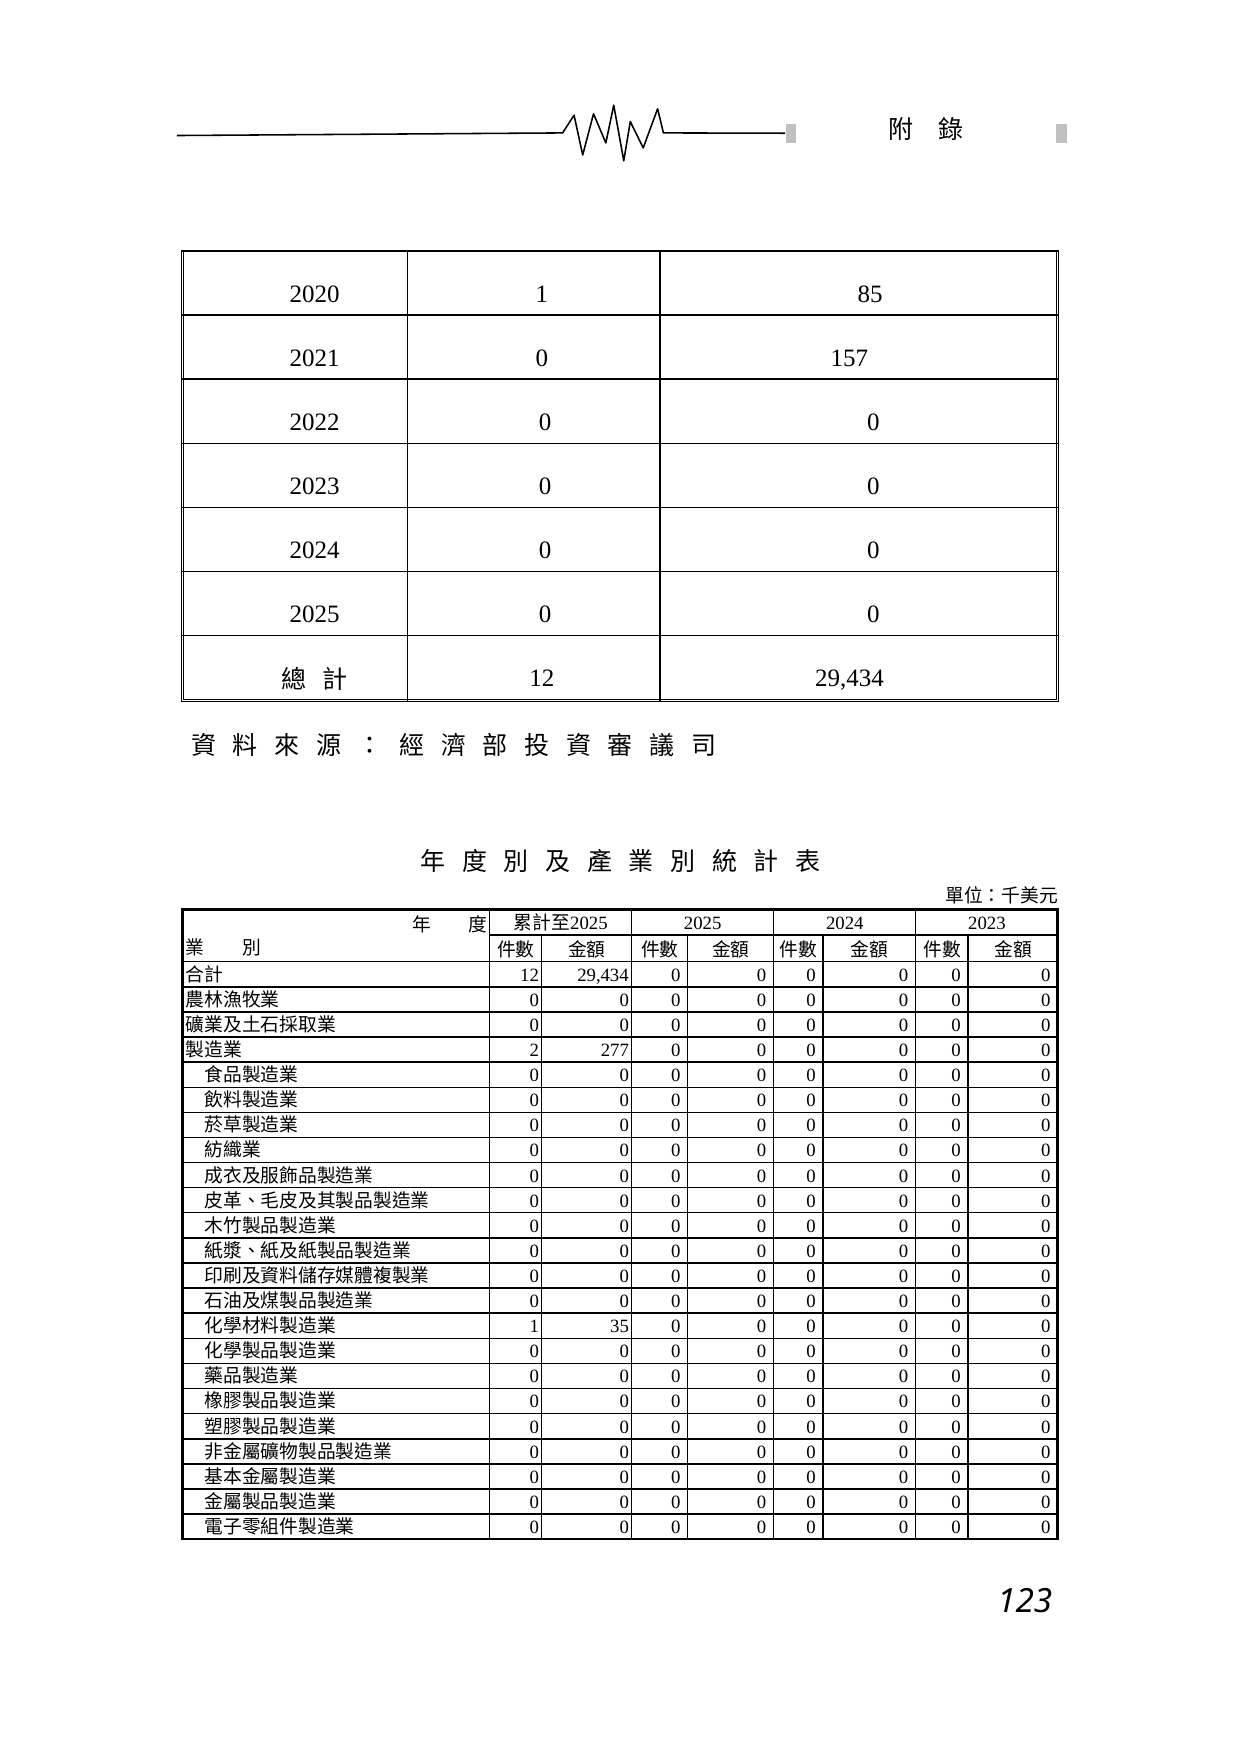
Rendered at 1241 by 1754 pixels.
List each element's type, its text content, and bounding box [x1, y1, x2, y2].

table_cell 0 [824, 1239, 915, 1262]
table_cell 0 [916, 1465, 967, 1488]
table_cell 0 [774, 1239, 822, 1262]
table_cell 0 [490, 1440, 541, 1463]
table_cell 0 [774, 1038, 822, 1061]
table_cell 0 [688, 1264, 773, 1287]
table_cell 0 [916, 1239, 967, 1262]
table_cell 0 [774, 1314, 822, 1337]
table_cell 0 [969, 1138, 1056, 1162]
table_cell 紙漿、紙及紙製品製造業 [184, 1239, 489, 1262]
table_cell 0 [774, 1339, 822, 1362]
table_cell 0 [688, 1138, 773, 1162]
table_cell 2022 [184, 380, 407, 442]
table_cell 0 [774, 1264, 822, 1287]
table_cell 0 [824, 1088, 915, 1111]
table_cell 0 [661, 572, 1056, 634]
table_cell 0 [688, 962, 773, 986]
table_cell 29,434 [661, 636, 1056, 699]
table_cell 0 [632, 1013, 687, 1036]
table_cell 0 [688, 1113, 773, 1137]
table_cell 0 [824, 1515, 915, 1538]
table_cell 0 [969, 1440, 1056, 1463]
table_cell 0 [490, 1163, 541, 1187]
table_cell 合計 [184, 962, 489, 986]
table_cell 製造業 [184, 1038, 489, 1061]
table_cell 0 [824, 1440, 915, 1463]
table_cell 0 [916, 1289, 967, 1312]
table_cell 0 [542, 1389, 631, 1413]
table_cell 0 [774, 1414, 822, 1438]
table_cell 0 [688, 1339, 773, 1362]
table_cell 12 [490, 962, 541, 986]
table_cell 0 [542, 1440, 631, 1463]
table_cell 0 [408, 380, 659, 442]
table_cell 2023 [184, 444, 407, 506]
table_cell 0 [969, 1389, 1056, 1413]
table_cell 0 [916, 1063, 967, 1086]
table_cell 85 [661, 252, 1056, 314]
table_cell 0 [916, 1113, 967, 1137]
table_cell 0 [916, 1163, 967, 1187]
table_cell 件數 [774, 936, 822, 961]
table_cell 0 [969, 1289, 1056, 1312]
table_cell 0 [969, 1038, 1056, 1061]
table_cell 0 [490, 1414, 541, 1438]
table_cell 0 [824, 1013, 915, 1036]
table_cell 0 [542, 1063, 631, 1086]
table_cell 皮革、毛皮及其製品製造業 [184, 1188, 489, 1212]
table_cell 0 [490, 1239, 541, 1262]
table_cell 0 [688, 988, 773, 1011]
table_cell 0 [490, 1138, 541, 1162]
table_cell 0 [542, 1113, 631, 1137]
table_header 2025 [632, 911, 773, 934]
table_cell 2 [490, 1038, 541, 1061]
table_header 累計至2025 [490, 911, 631, 934]
table_cell 0 [688, 1088, 773, 1111]
table_cell 0 [632, 1364, 687, 1388]
table_cell 0 [632, 962, 687, 986]
table_cell 0 [774, 1465, 822, 1488]
table_cell 菸草製造業 [184, 1113, 489, 1137]
table_cell 0 [688, 1364, 773, 1388]
table_cell 0 [969, 1113, 1056, 1137]
table_cell 非金屬礦物製品製造業 [184, 1440, 489, 1463]
table_cell 0 [542, 1364, 631, 1388]
table_cell 0 [969, 962, 1056, 986]
table_cell 0 [969, 1490, 1056, 1513]
table_cell 0 [408, 572, 659, 634]
table_cell 0 [969, 988, 1056, 1011]
table_cell 件數 [632, 936, 687, 961]
table_cell 0 [969, 1188, 1056, 1212]
table_cell 0 [408, 444, 659, 506]
table_cell 0 [632, 1264, 687, 1287]
table_cell 基本金屬製造業 [184, 1465, 489, 1488]
table_cell 0 [969, 1213, 1056, 1237]
table_cell 0 [916, 1440, 967, 1463]
table_cell 0 [408, 508, 659, 571]
table_cell 電子零組件製造業 [184, 1515, 489, 1538]
table_cell 0 [916, 1038, 967, 1061]
table_cell 0 [490, 1088, 541, 1111]
table_cell 2024 [184, 508, 407, 571]
table_cell 1 [408, 252, 659, 314]
table_cell 0 [542, 1490, 631, 1513]
table_cell 0 [774, 1088, 822, 1111]
table_cell 金屬製品製造業 [184, 1490, 489, 1513]
table_cell 0 [916, 1515, 967, 1538]
table_cell 石油及煤製品製造業 [184, 1289, 489, 1312]
table_cell 2021 [184, 316, 407, 378]
table_cell 0 [916, 1213, 967, 1237]
table_cell 0 [542, 1088, 631, 1111]
table_cell 0 [632, 1314, 687, 1337]
table_cell 0 [774, 1289, 822, 1312]
table_cell 0 [490, 1364, 541, 1388]
table_cell 0 [632, 1239, 687, 1262]
table_cell 0 [824, 962, 915, 986]
table_cell 0 [774, 1490, 822, 1513]
table_cell 0 [824, 1188, 915, 1212]
table_cell 0 [969, 1264, 1056, 1287]
table_cell 0 [916, 988, 967, 1011]
table_cell 0 [542, 1414, 631, 1438]
table_cell 2025 [184, 572, 407, 634]
table_cell 0 [916, 1339, 967, 1362]
table_cell 0 [688, 1213, 773, 1237]
table_cell 0 [969, 1013, 1056, 1036]
table_cell 0 [661, 380, 1056, 442]
table_cell 0 [490, 1013, 541, 1036]
table_header 2023 [916, 911, 1056, 934]
table_cell 0 [632, 1414, 687, 1438]
table_cell 0 [774, 1063, 822, 1086]
table_cell 0 [490, 1063, 541, 1086]
table_cell 0 [969, 1239, 1056, 1262]
table_cell 157 [661, 316, 1056, 378]
table_cell 0 [632, 1088, 687, 1111]
table_cell 0 [824, 1138, 915, 1162]
table_cell 0 [688, 1038, 773, 1061]
table_cell 0 [774, 988, 822, 1011]
table_cell 0 [632, 1138, 687, 1162]
table_cell 0 [688, 1440, 773, 1463]
table_cell 0 [824, 1113, 915, 1137]
table_cell 0 [490, 1264, 541, 1287]
table_cell 0 [916, 962, 967, 986]
table_header 2024 [774, 911, 915, 934]
table_cell 0 [824, 1163, 915, 1187]
table_cell 1 [490, 1314, 541, 1337]
table_cell 12 [408, 636, 659, 699]
table_cell 件數 [490, 936, 541, 961]
table_cell 0 [824, 1063, 915, 1086]
table_cell 塑膠製品製造業 [184, 1414, 489, 1438]
table_cell 0 [774, 1113, 822, 1137]
table_cell 0 [632, 1213, 687, 1237]
table_cell 木竹製品製造業 [184, 1213, 489, 1237]
table_cell 0 [916, 1138, 967, 1162]
table_cell 0 [632, 1515, 687, 1538]
table_cell 35 [542, 1314, 631, 1337]
table_cell 277 [542, 1038, 631, 1061]
table_cell 0 [969, 1364, 1056, 1388]
table_cell 紡織業 [184, 1138, 489, 1162]
table_cell 0 [542, 1264, 631, 1287]
table_cell 0 [916, 1389, 967, 1413]
table_cell 0 [824, 1465, 915, 1488]
table_cell 0 [824, 1414, 915, 1438]
table_cell 0 [408, 316, 659, 378]
table_cell 金額 [542, 936, 631, 961]
table_cell 0 [688, 1063, 773, 1086]
table_cell 0 [688, 1314, 773, 1337]
table_cell 0 [688, 1414, 773, 1438]
table_cell 0 [916, 1188, 967, 1212]
table_cell 食品製造業 [184, 1063, 489, 1086]
table_cell 0 [632, 1289, 687, 1312]
table_cell 0 [774, 1213, 822, 1237]
table_cell 0 [688, 1515, 773, 1538]
table_cell 0 [824, 1038, 915, 1061]
table_cell 0 [542, 1239, 631, 1262]
table_cell 0 [969, 1414, 1056, 1438]
table_cell 件數 [916, 936, 967, 961]
table_cell 0 [490, 1213, 541, 1237]
table_cell 0 [661, 444, 1056, 506]
table_cell 0 [542, 1515, 631, 1538]
table_cell 0 [490, 1289, 541, 1312]
table_cell 0 [688, 1389, 773, 1413]
table_cell 0 [969, 1314, 1056, 1337]
table_cell 礦業及土石採取業 [184, 1013, 489, 1036]
table_cell 0 [542, 1213, 631, 1237]
table_cell 0 [824, 1490, 915, 1513]
table_cell 0 [490, 1465, 541, 1488]
table_cell 0 [774, 1188, 822, 1212]
table_cell 金額 [969, 936, 1056, 961]
table_cell 0 [542, 1465, 631, 1488]
table_cell 印刷及資料儲存媒體複製業 [184, 1264, 489, 1287]
text 年度別及產業別統計表 [183, 818, 1058, 880]
table_cell 0 [969, 1063, 1056, 1086]
table_cell 0 [916, 1264, 967, 1287]
table_cell 0 [688, 1013, 773, 1036]
table_cell 0 [969, 1088, 1056, 1111]
table_cell 29,434 [542, 962, 631, 986]
table_cell 0 [969, 1163, 1056, 1187]
table_cell 0 [632, 1113, 687, 1137]
table_cell 0 [632, 1188, 687, 1212]
table_header 年 度 業 別 [184, 911, 489, 961]
table_cell 0 [688, 1465, 773, 1488]
table_cell 0 [490, 1490, 541, 1513]
table_cell 藥品製造業 [184, 1364, 489, 1388]
table_cell 化學製品製造業 [184, 1339, 489, 1362]
table_cell 0 [824, 1289, 915, 1312]
table_cell 0 [542, 1289, 631, 1312]
table_cell 0 [774, 1013, 822, 1036]
table_cell 0 [774, 1440, 822, 1463]
table_cell 0 [916, 1013, 967, 1036]
table_cell 0 [774, 1515, 822, 1538]
table_cell 0 [969, 1339, 1056, 1362]
table_cell 0 [824, 988, 915, 1011]
table_cell 0 [490, 1515, 541, 1538]
table_cell 0 [632, 1163, 687, 1187]
table_cell 農林漁牧業 [184, 988, 489, 1011]
table_cell 0 [661, 508, 1056, 571]
table_cell 0 [688, 1163, 773, 1187]
table_cell 0 [916, 1414, 967, 1438]
table_cell 金額 [824, 936, 915, 961]
table_cell 0 [774, 1364, 822, 1388]
table_cell 0 [542, 1163, 631, 1187]
table_cell 0 [916, 1088, 967, 1111]
table_cell 0 [824, 1364, 915, 1388]
table_cell 0 [542, 988, 631, 1011]
table_cell 0 [774, 1163, 822, 1187]
table_cell 0 [632, 1490, 687, 1513]
table_cell 0 [824, 1264, 915, 1287]
table_cell 飲料製造業 [184, 1088, 489, 1111]
table_cell 0 [632, 1063, 687, 1086]
table_cell 0 [632, 988, 687, 1011]
table_cell 0 [632, 1440, 687, 1463]
table_cell 0 [490, 1339, 541, 1362]
table_cell 0 [490, 1113, 541, 1137]
table_cell 0 [969, 1515, 1056, 1538]
table_cell 0 [916, 1314, 967, 1337]
table_cell 總計 [184, 636, 407, 699]
table_cell 0 [824, 1213, 915, 1237]
table_cell 0 [916, 1490, 967, 1513]
table_cell 0 [688, 1239, 773, 1262]
table_cell 0 [824, 1389, 915, 1413]
table_cell 0 [542, 1339, 631, 1362]
table_cell 0 [688, 1289, 773, 1312]
table_cell 金額 [688, 936, 773, 961]
table_cell 化學材料製造業 [184, 1314, 489, 1337]
table_cell 成衣及服飾品製造業 [184, 1163, 489, 1187]
text 單位：千美元 [183, 880, 1058, 907]
table_cell 0 [542, 1188, 631, 1212]
table_cell 0 [824, 1339, 915, 1362]
table_cell 0 [774, 1389, 822, 1413]
table_cell 2020 [184, 252, 407, 314]
table_cell 0 [632, 1389, 687, 1413]
table_cell 0 [542, 1013, 631, 1036]
table_cell 0 [774, 1138, 822, 1162]
table_cell 0 [490, 988, 541, 1011]
table_cell 0 [824, 1314, 915, 1337]
table_cell 0 [542, 1138, 631, 1162]
table_cell 0 [632, 1339, 687, 1362]
table_cell 0 [490, 1188, 541, 1212]
table_cell 0 [688, 1490, 773, 1513]
table_cell 0 [916, 1364, 967, 1388]
table_cell 橡膠製品製造業 [184, 1389, 489, 1413]
text 資料來源：經濟部投資審議司 [183, 702, 1058, 764]
table_cell 0 [632, 1038, 687, 1061]
table_cell 0 [774, 962, 822, 986]
table_cell 0 [688, 1188, 773, 1212]
table_cell 0 [490, 1389, 541, 1413]
table_cell 0 [969, 1465, 1056, 1488]
table_cell 0 [632, 1465, 687, 1488]
